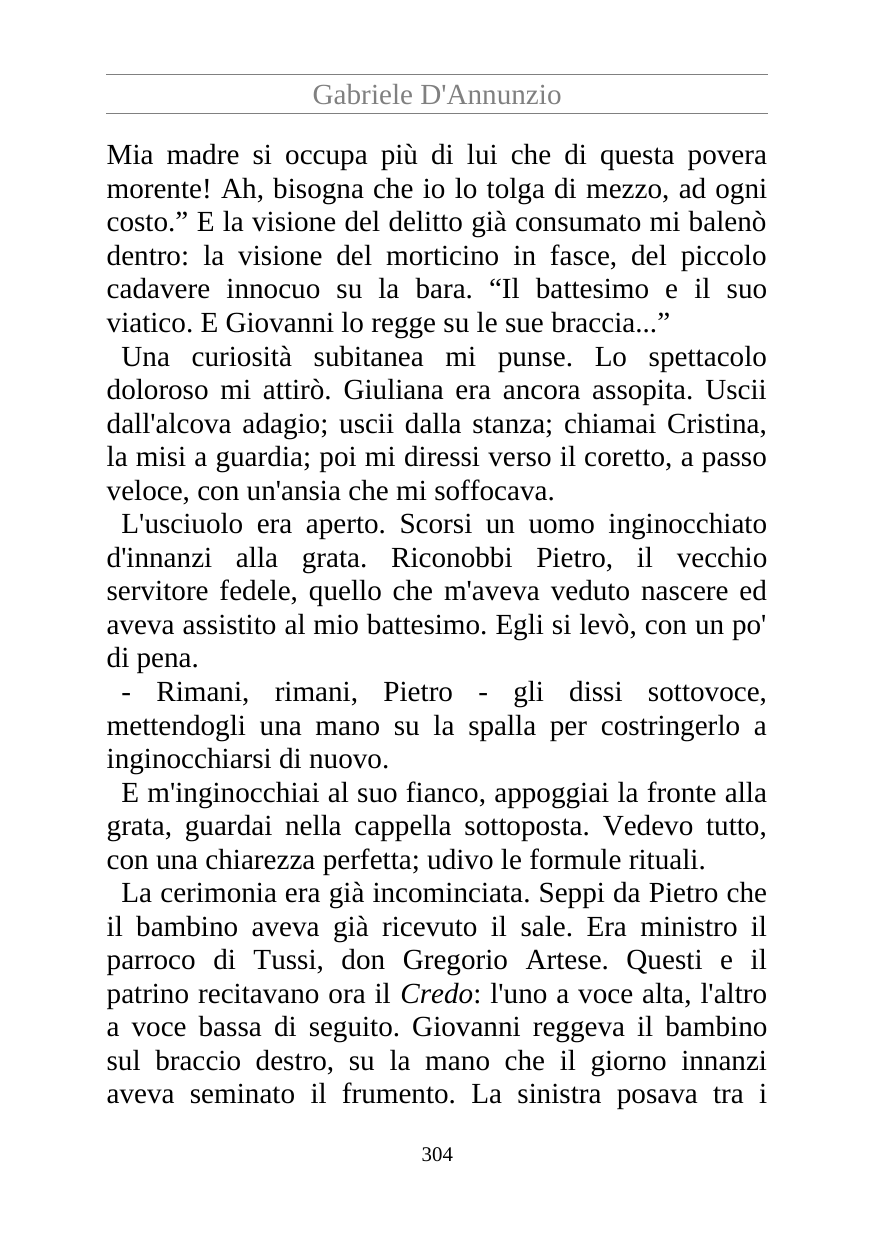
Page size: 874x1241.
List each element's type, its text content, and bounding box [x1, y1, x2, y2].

text - Rimani, rimani, Pietro - gli dissi sottovoce, mettendogli una mano su la spalla per costringerlo a inginocchiarsi di nuovo. [106, 674, 768, 775]
text Mia madre si occupa più di lui che di questa povera morente! Ah, bisogna che io lo tolga di mezzo, ad ogni costo.” E la visione del delitto già consumato mi balenò dentro: la visione del morticino in fasce, del piccolo cadavere innocuo su la bara. “Il battesimo e il suo viatico. E Giovanni lo regge su le sue braccia...” [106, 137, 768, 339]
text La cerimonia era già incominciata. Seppi da Pietro che il bambino aveva già ricevuto il sale. Era ministro il parroco di Tussi, don Gregorio Artese. Questi e il patrino recitavano ora il Credo: l'uno a voce alta, l'altro a voce bassa di seguito. Giovanni reggeva il bambino sul braccio destro, su la mano che il giorno innanzi aveva seminato il frumento. La sinistra posava tra i [106, 875, 768, 1110]
text L'usciuolo era aperto. Scorsi un uomo inginocchiato d'innanzi alla grata. Riconobbi Pietro, il vecchio servitore fedele, quello che m'aveva veduto nascere ed aveva assistito al mio battesimo. Egli si levò, con un po' di pena. [106, 506, 768, 674]
text E m'inginocchiai al suo fianco, appoggiai la fronte alla grata, guardai nella cappella sottoposta. Vedevo tutto, con una chiarezza perfetta; udivo le formule rituali. [106, 775, 768, 875]
text Una curiosità subitanea mi punse. Lo spettacolo doloroso mi attirò. Giuliana era ancora assopita. Uscii dall'alcova adagio; uscii dalla stanza; chiamai Cristina, la misi a guardia; poi mi diressi verso il coretto, a passo veloce, con un'ansia che mi soffocava. [106, 339, 768, 506]
